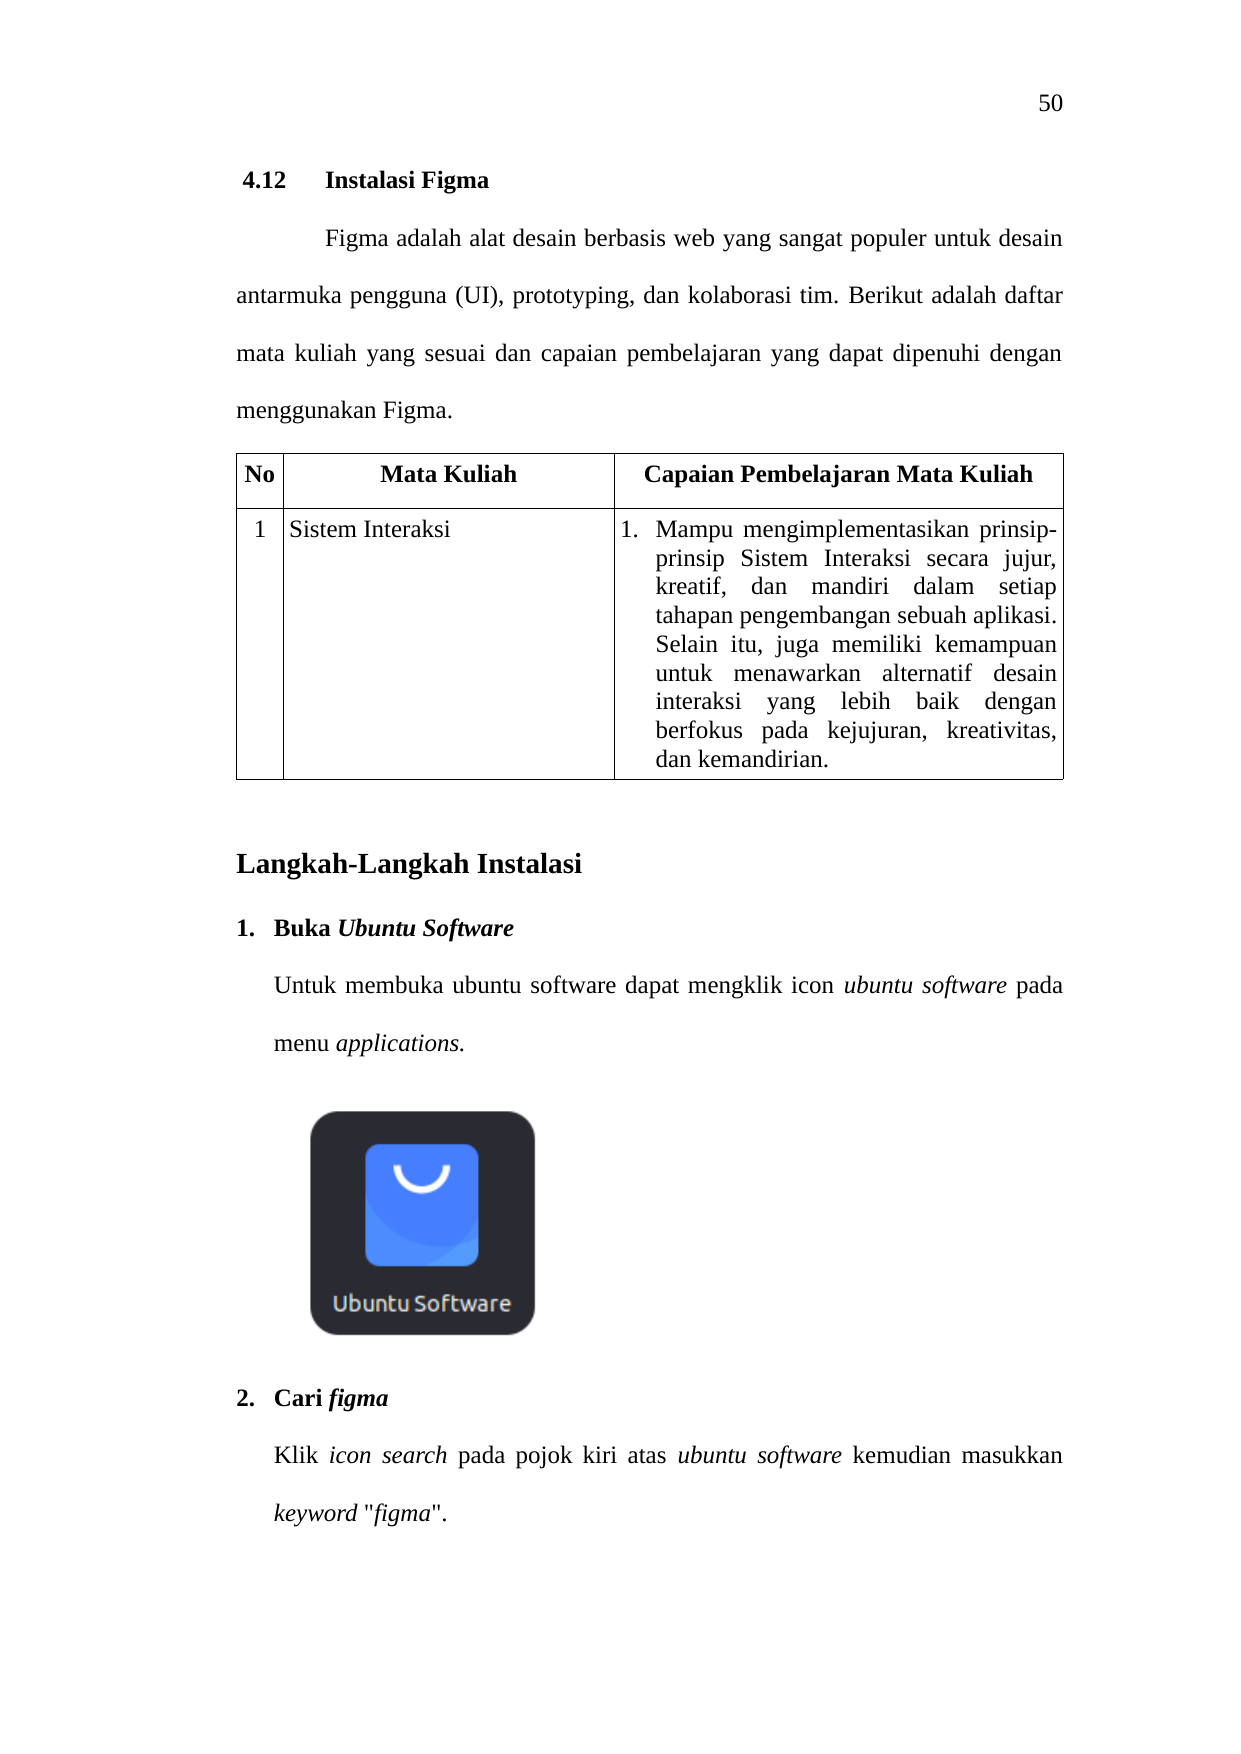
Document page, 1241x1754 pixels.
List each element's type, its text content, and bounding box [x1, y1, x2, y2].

table_header Capaian Pembelajaran Mata Kuliah [615, 454, 1063, 508]
table_cell Mampu mengimplementasikan prinsip-prinsip Sistem Interaksi secara jujur, kreatif, dan mandiri dalam setiap tahapan pengembangan sebuah aplikasi. Selain itu, juga memiliki kemampuan untuk menawarkan alternatif desain interaksi yang lebih baik dengan berfokus pada kejujuran, kreativitas, dan kemandirian. [615, 509, 1063, 778]
text Langkah-Langkah Instalasi [236, 846, 1063, 879]
list Klik icon search pada pojok kiri atas ubuntu software kemudian masukkan keyword "figma". [236, 1440, 1063, 1527]
table_header No [237, 454, 283, 508]
table_cell Sistem Interaksi [284, 509, 614, 778]
list Untuk membuka ubuntu software dapat mengklik icon ubuntu software pada menu applications. [236, 970, 1063, 1057]
table_cell 1 [237, 509, 283, 778]
subtitle Instalasi Figma [236, 165, 1063, 194]
list Cari figma [236, 1383, 1063, 1412]
picture [273, 1085, 576, 1354]
text Figma adalah alat desain berbasis web yang sangat populer untuk desain antarmuka pengguna (UI), prototyping, dan kolaborasi tim. Berikut adalah daftar mata kuliah yang sesuai dan capaian pembelajaran yang dapat dipenuhi dengan menggunakan Figma. [236, 223, 1063, 424]
table_header Mata Kuliah [284, 454, 614, 508]
list Buka Ubuntu Software [236, 913, 1063, 942]
